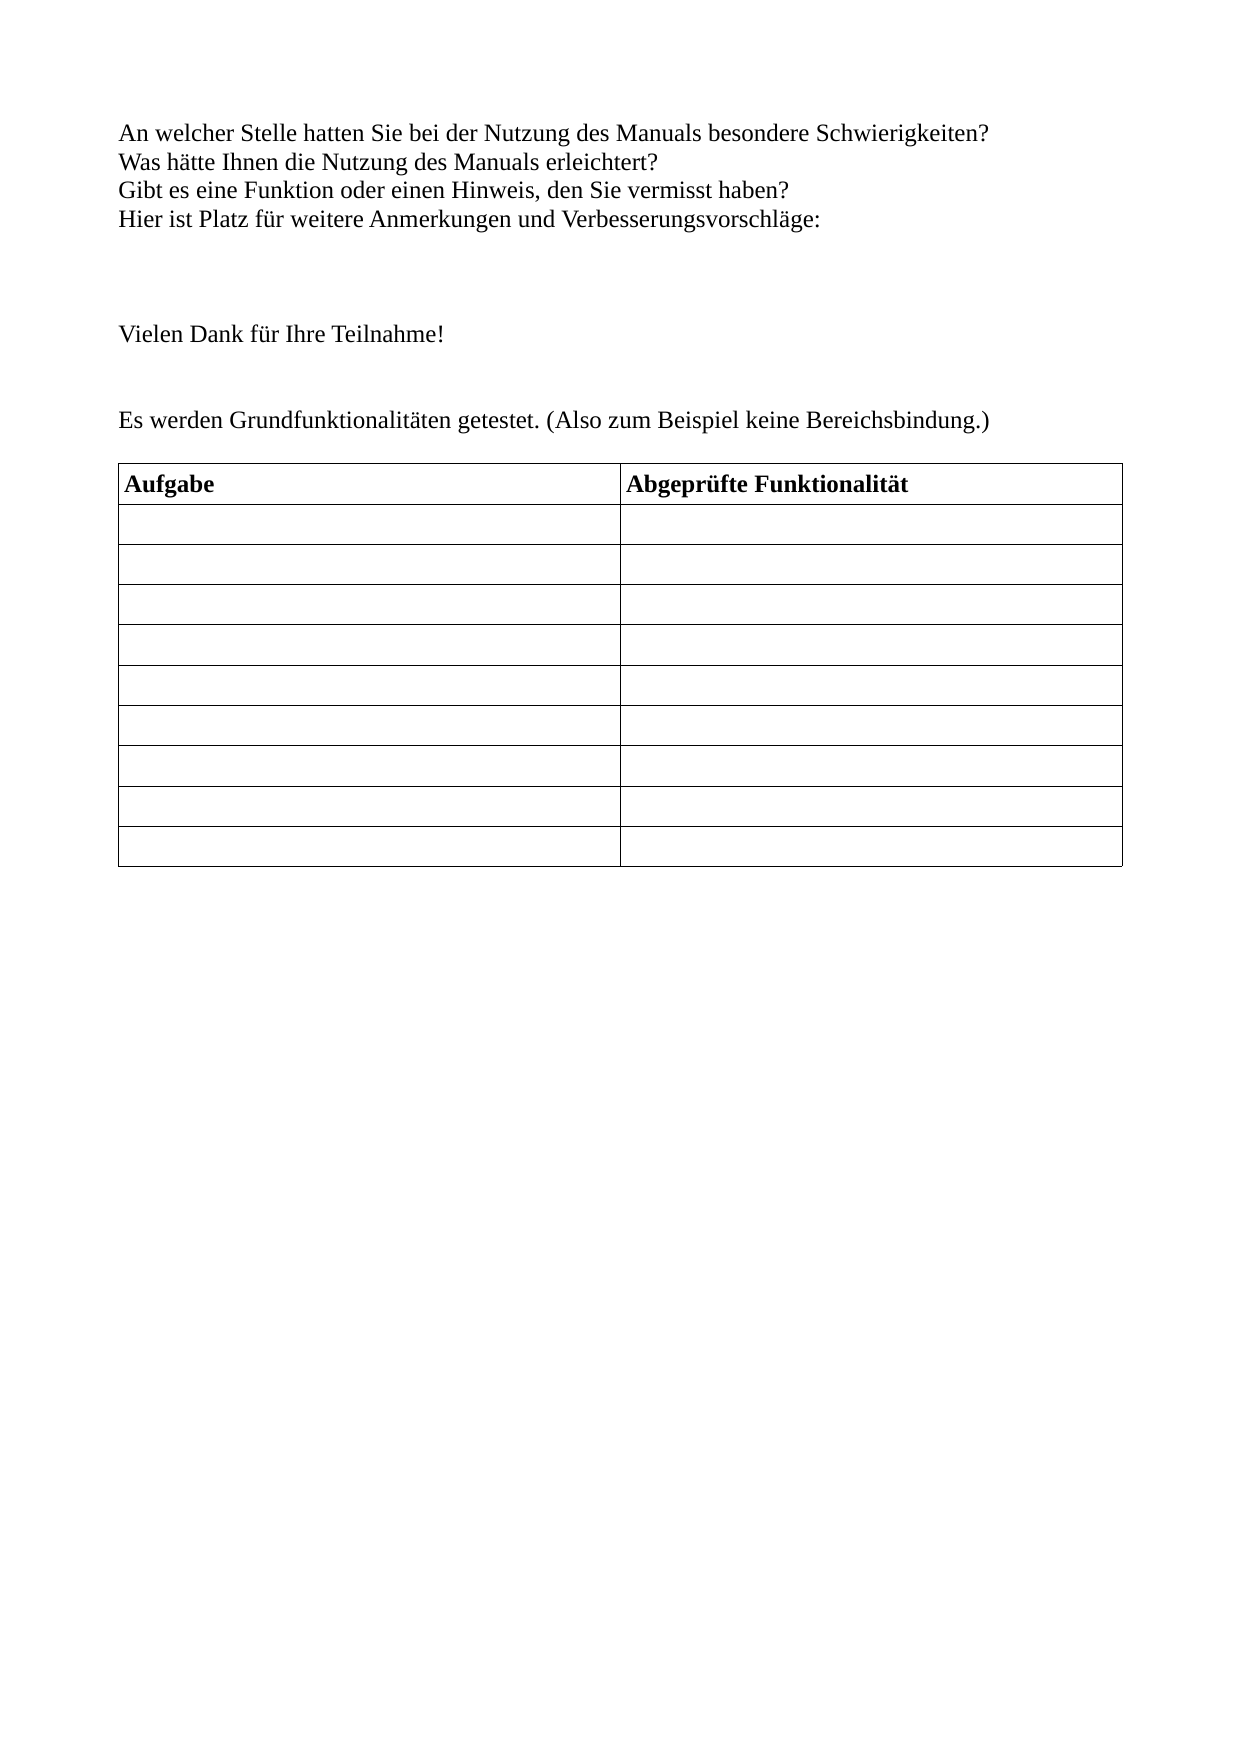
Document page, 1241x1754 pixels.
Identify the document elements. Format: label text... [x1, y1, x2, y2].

text Es werden Grundfunktionalitäten getestet. (Also zum Beispiel keine Bereichsbindung.) [118, 406, 1122, 434]
table_cell [119, 505, 620, 544]
table_cell [621, 625, 1122, 665]
table_cell [621, 666, 1122, 705]
text Was hätte Ihnen die Nutzung des Manuals erleichtert? [118, 147, 1122, 176]
table_cell [119, 827, 620, 866]
table_cell [119, 625, 620, 665]
table_cell [119, 585, 620, 624]
table_cell [119, 746, 620, 786]
table_cell [119, 666, 620, 705]
table_cell [621, 706, 1122, 745]
table_cell [621, 505, 1122, 544]
text Gibt es eine Funktion oder einen Hinweis, den Sie vermisst haben? [118, 176, 1122, 204]
table_cell [119, 706, 620, 745]
text Hier ist Platz für weitere Anmerkungen und Verbesserungsvorschläge: [118, 204, 1122, 233]
table_cell [621, 585, 1122, 624]
table_cell [621, 787, 1122, 826]
text An welcher Stelle hatten Sie bei der Nutzung des Manuals besondere Schwierigkeiten? [118, 118, 1122, 147]
table_cell [119, 545, 620, 584]
table_header Aufgabe [119, 464, 620, 503]
text Vielen Dank für Ihre Teilnahme! [118, 319, 1122, 348]
table_header Abgeprüfte Funktionalität [621, 464, 1122, 503]
table_cell [621, 746, 1122, 786]
table_cell [119, 787, 620, 826]
table_cell [621, 827, 1122, 866]
table_cell [621, 545, 1122, 584]
